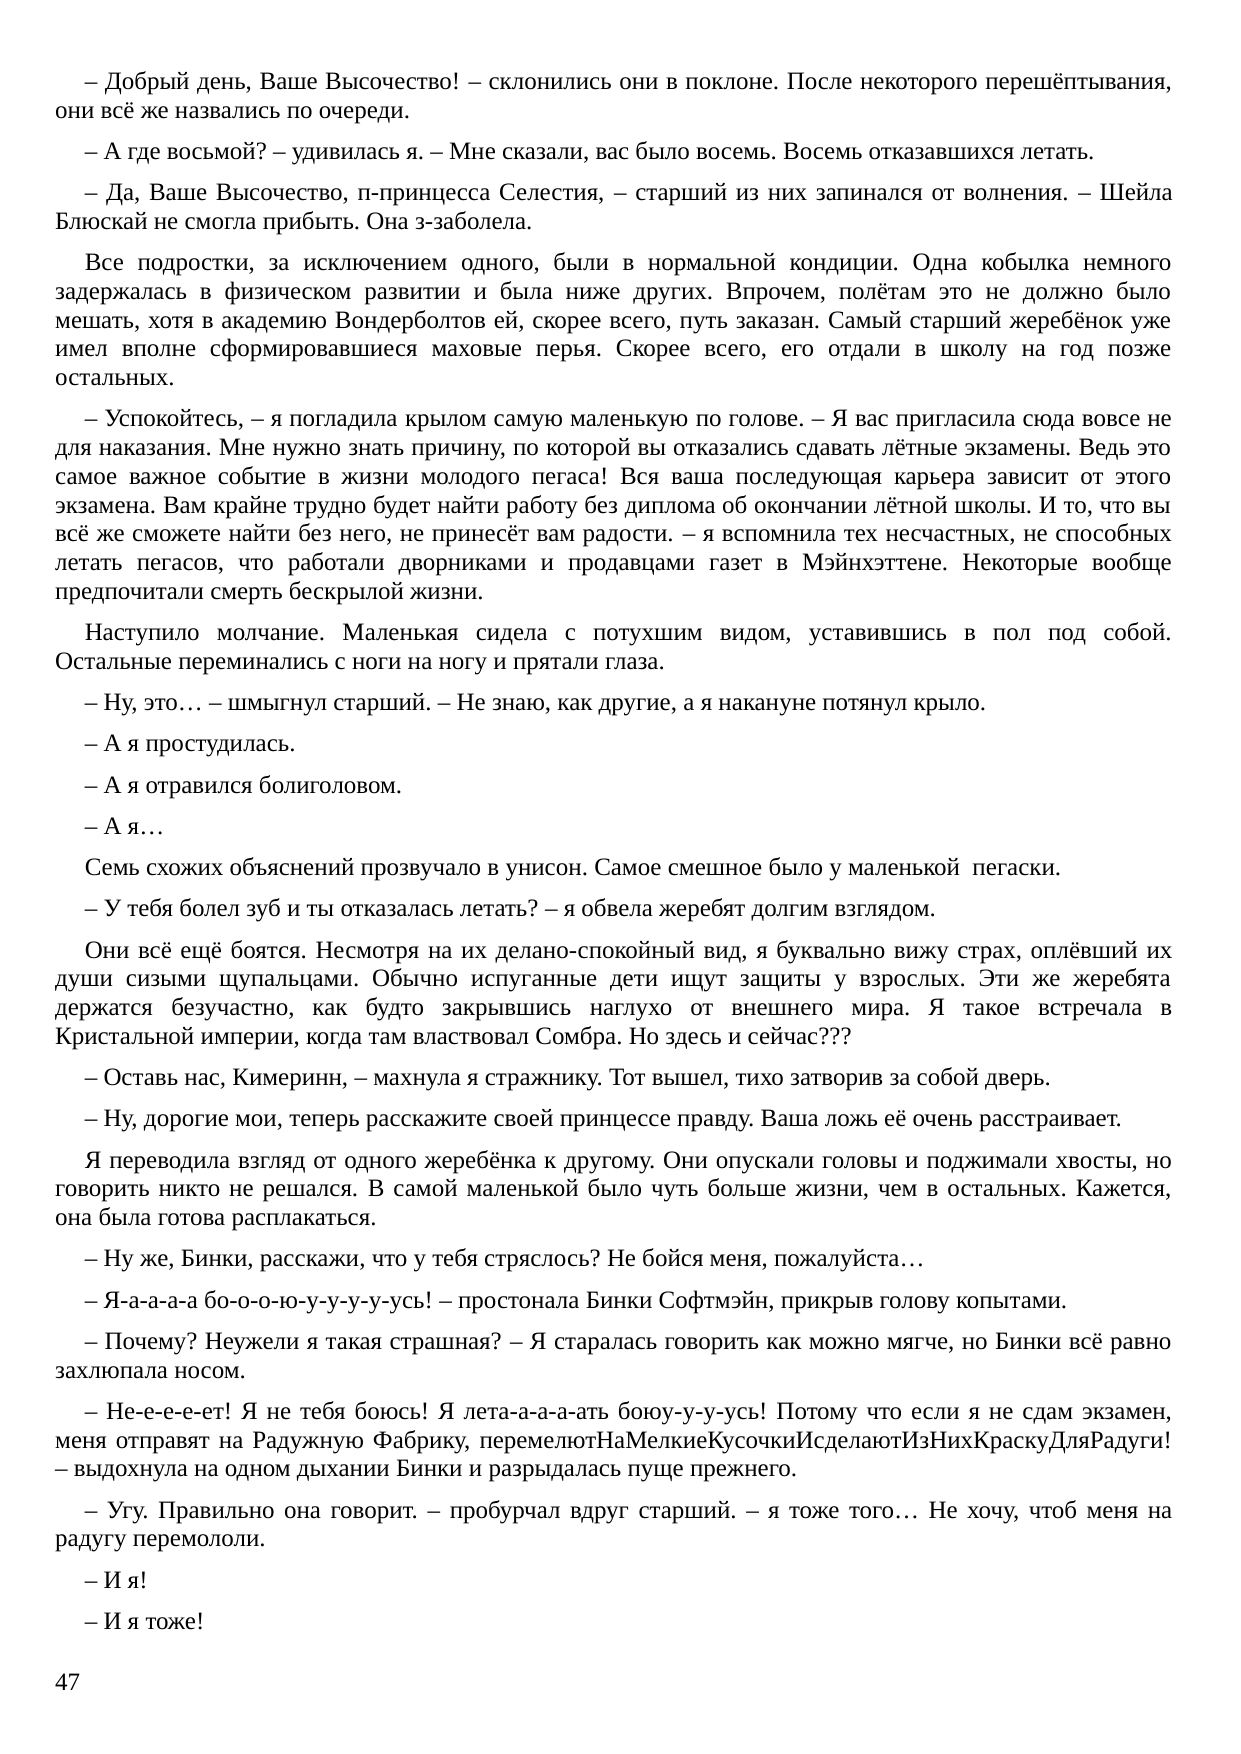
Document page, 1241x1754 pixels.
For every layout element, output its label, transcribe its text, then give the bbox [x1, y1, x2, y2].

text Я переводила взгляд от одного жеребёнка к другому. Они опускали головы и поджимали хвосты, но говорить никто не решался. В самой маленькой было чуть больше жизни, чем в остальных. Кажется, она была готова расплакаться. [55, 1145, 1173, 1231]
text – И я тоже! [55, 1606, 1173, 1635]
text Все подростки, за исключением одного, были в нормальной кондиции. Одна кобылка немного задержалась в физическом развитии и была ниже других. Впрочем, полётам это не должно было мешать, хотя в академию Вондерболтов ей, скорее всего, путь заказан. Самый старший жеребёнок уже имел вполне сформировавшиеся маховые перья. Скорее всего, его отдали в школу на год позже остальных. [55, 247, 1173, 391]
text – А я отравился болиголовом. [55, 770, 1173, 798]
text – А я… [55, 811, 1173, 840]
text Они всё ещё боятся. Несмотря на их делано-спокойный вид, я буквально вижу страх, оплёвший их души сизыми щупальцами. Обычно испуганные дети ищут защиты у взрослых. Эти же жеребята держатся безучастно, как будто закрывшись наглухо от внешнего мира. Я такое встречала в Кристальной империи, когда там властвовал Сомбра. Но здесь и сейчас??? [55, 935, 1173, 1050]
text – А я простудилась. [55, 728, 1173, 757]
text Наступило молчание. Маленькая сидела с потухшим видом, уставившись в пол под собой. Остальные переминались с ноги на ногу и прятали глаза. [55, 617, 1173, 675]
text Семь схожих объяснений прозвучало в унисон. Самое смешное было у маленькой пегаски. [55, 852, 1173, 881]
text – Оставь нас, Кимеринн, – махнула я стражнику. Тот вышел, тихо затворив за собой дверь. [55, 1062, 1173, 1091]
text – Ну, это… – шмыгнул старший. – Не знаю, как другие, а я накануне потянул крыло. [55, 687, 1173, 716]
text – Ну, дорогие мои, теперь расскажите своей принцессе правду. Ваша ложь её очень расстраивает. [55, 1103, 1173, 1132]
text – У тебя болел зуб и ты отказалась летать? – я обвела жеребят долгим взглядом. [55, 893, 1173, 922]
text – Да, Ваше Высочество, п-принцесса Селестия, – старший из них запинался от волнения. – Шейла Блюскай не смогла прибыть. Она з-заболела. [55, 177, 1173, 235]
text – Не-е-е-е-ет! Я не тебя боюсь! Я лета-а-а-а-ать боюу-у-у-усь! Потому что если я не сдам экзамен, меня отправят на Радужную Фабрику, перемелютНаМелкиеКусочкиИсделаютИзНихКраскуДляРадуги! – выдохнула на одном дыхании Бинки и разрыдалась пуще прежнего. [55, 1396, 1173, 1482]
text – А где восьмой? – удивилась я. – Мне сказали, вас было восемь. Восемь отказавшихся летать. [55, 136, 1173, 165]
text – Почему? Неужели я такая страшная? – Я старалась говорить как можно мягче, но Бинки всё равно захлюпала носом. [55, 1326, 1173, 1383]
text – Ну же, Бинки, расскажи, что у тебя стряслось? Не бойся меня, пожалуйста… [55, 1243, 1173, 1272]
text – Успокойтесь, – я погладила крылом самую маленькую по голове. – Я вас пригласила сюда вовсе не для наказания. Мне нужно знать причину, по которой вы отказались сдавать лётные экзамены. Ведь это самое важное событие в жизни молодого пегаса! Вся ваша последующая карьера зависит от этого экзамена. Вам крайне трудно будет найти работу без диплома об окончании лётной школы. И то, что вы всё же сможете найти без него, не принесёт вам радости. – я вспомнила тех несчастных, не способных летать пегасов, что работали дворниками и продавцами газет в Мэйнхэттене. Некоторые вообще предпочитали смерть бескрылой жизни. [55, 403, 1173, 605]
text – Добрый день, Ваше Высочество! – склонились они в поклоне. После некоторого перешёптывания, они всё же назвались по очереди. [55, 66, 1173, 123]
text – Я-а-а-а-а бо-о-о-ю-у-у-у-у-усь! – простонала Бинки Софтмэйн, прикрыв голову копытами. [55, 1285, 1173, 1313]
text – Угу. Правильно она говорит. – пробурчал вдруг старший. – я тоже того… Не хочу, чтоб меня на радугу перемололи. [55, 1495, 1173, 1552]
text – И я! [55, 1565, 1173, 1593]
